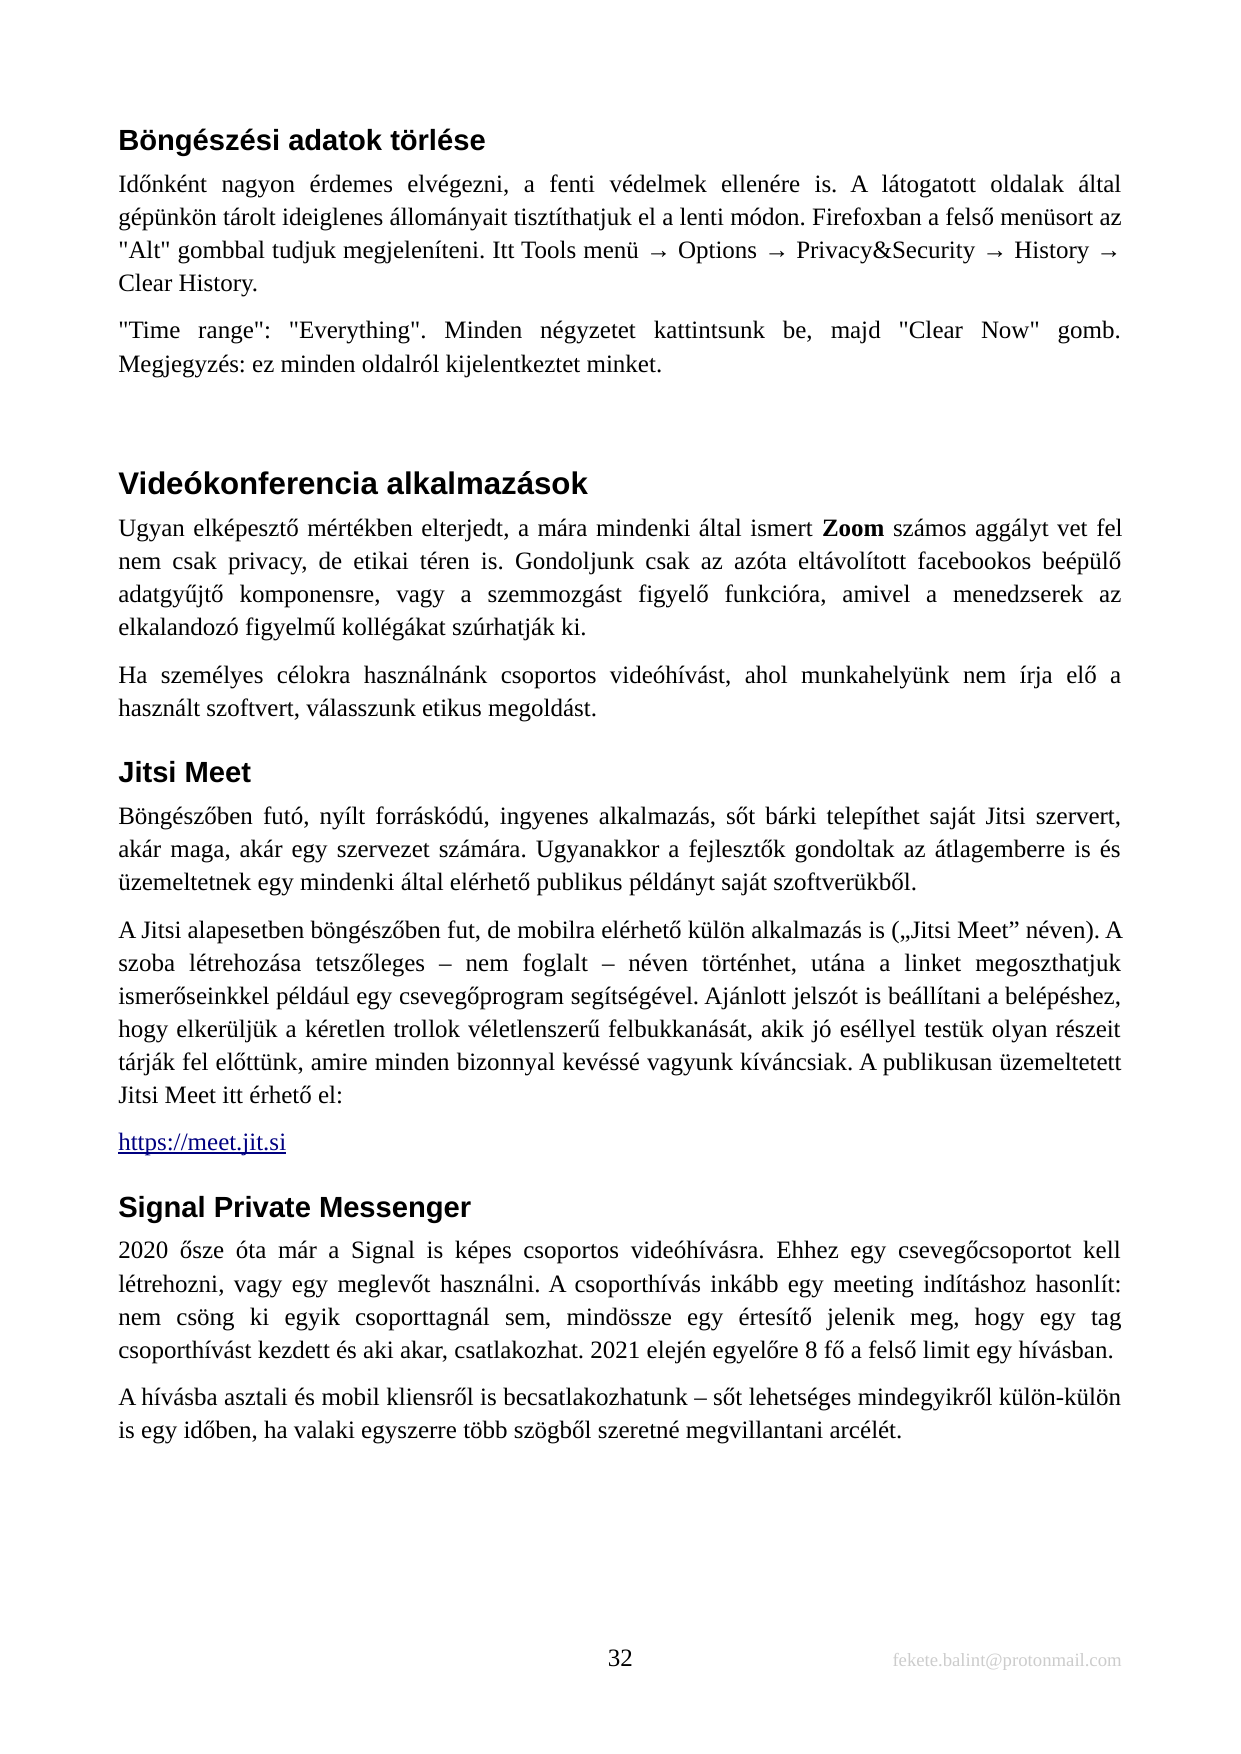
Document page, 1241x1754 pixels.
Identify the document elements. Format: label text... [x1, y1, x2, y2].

text Ugyan elképesztő mértékben elterjedt, a mára mindenki által ismert Zoom számos aggályt vet fel nem csak privacy, de etikai téren is. Gondoljunk csak az azóta eltávolított facebookos beépülő adatgyűjtő komponensre, vagy a szemmozgást figyelő funkcióra, amivel a menedzserek az elkalandozó figyelmű kollégákat szúrhatják ki. [118, 513, 1122, 641]
text A hívásba asztali és mobil kliensről is becsatlakozhatunk – sőt lehetséges mindegyikről külön-külön is egy időben, ha valaki egyszerre több szögből szeretné megvillantani arcélét. [118, 1382, 1122, 1444]
text 2020 ősze óta már a Signal is képes csoportos videóhívásra. Ehhez egy csevegőcsoportot kell létrehozni, vagy egy meglevőt használni. A csoporthívás inkább egy meeting indításhoz hasonlít: nem csöng ki egyik csoporttagnál sem, mindössze egy értesítő jelenik meg, hogy egy tag csoporthívást kezdett és aki akar, csatlakozhat. 2021 elején egyelőre 8 fő a felső limit egy hívásban. [118, 1236, 1122, 1363]
subtitle Signal Private Messenger [118, 1189, 1122, 1223]
subtitle Jitsi Meet [118, 755, 1122, 788]
text "Time range": "Everything". Minden négyzetet kattintsunk be, majd "Clear Now" gomb. Megjegyzés: ez minden oldalról kijelentkeztet minket. [118, 316, 1122, 377]
text Böngészőben futó, nyílt forráskódú, ingyenes alkalmazás, sőt bárki telepíthet saját Jitsi szervert, akár maga, akár egy szervezet számára. Ugyanakkor a fejlesztők gondoltak az átlagemberre is és üzemeltetnek egy mindenki által elérhető publikus példányt saját szoftverükből. [118, 801, 1122, 896]
text Időnként nagyon érdemes elvégezni, a fenti védelmek ellenére is. A látogatott oldalak által gépünkön tárolt ideiglenes állományait tisztíthatjuk el a lenti módon. Firefoxban a felső menüsort az "Alt" gombbal tudjuk megjeleníteni. Itt Tools menü → Options → Privacy&Security → History → Clear History. [118, 169, 1122, 297]
subtitle Böngészési adatok törlése [118, 123, 1122, 156]
text Ha személyes célokra használnánk csoportos videóhívást, ahol munkahelyünk nem írja elő a használt szoftvert, válasszunk etikus megoldást. [118, 660, 1122, 722]
subtitle Videókonferencia alkalmazások [118, 465, 1122, 501]
text https://meet.jit.si [118, 1127, 1122, 1156]
text A Jitsi alapesetben böngészőben fut, de mobilra elérhető külön alkalmazás is („Jitsi Meet” néven). A szoba létrehozása tetszőleges – nem foglalt – néven történhet, utána a linket megoszthatjuk ismerőseinkkel például egy csevegőprogram segítségével. Ajánlott jelszót is beállítani a belépéshez, hogy elkerüljük a kéretlen trollok véletlenszerű felbukkanását, akik jó eséllyel testük olyan részeit tárják fel előttünk, amire minden bizonnyal kevéssé vagyunk kíváncsiak. A publikusan üzemeltetett Jitsi Meet itt érhető el: [118, 915, 1122, 1108]
